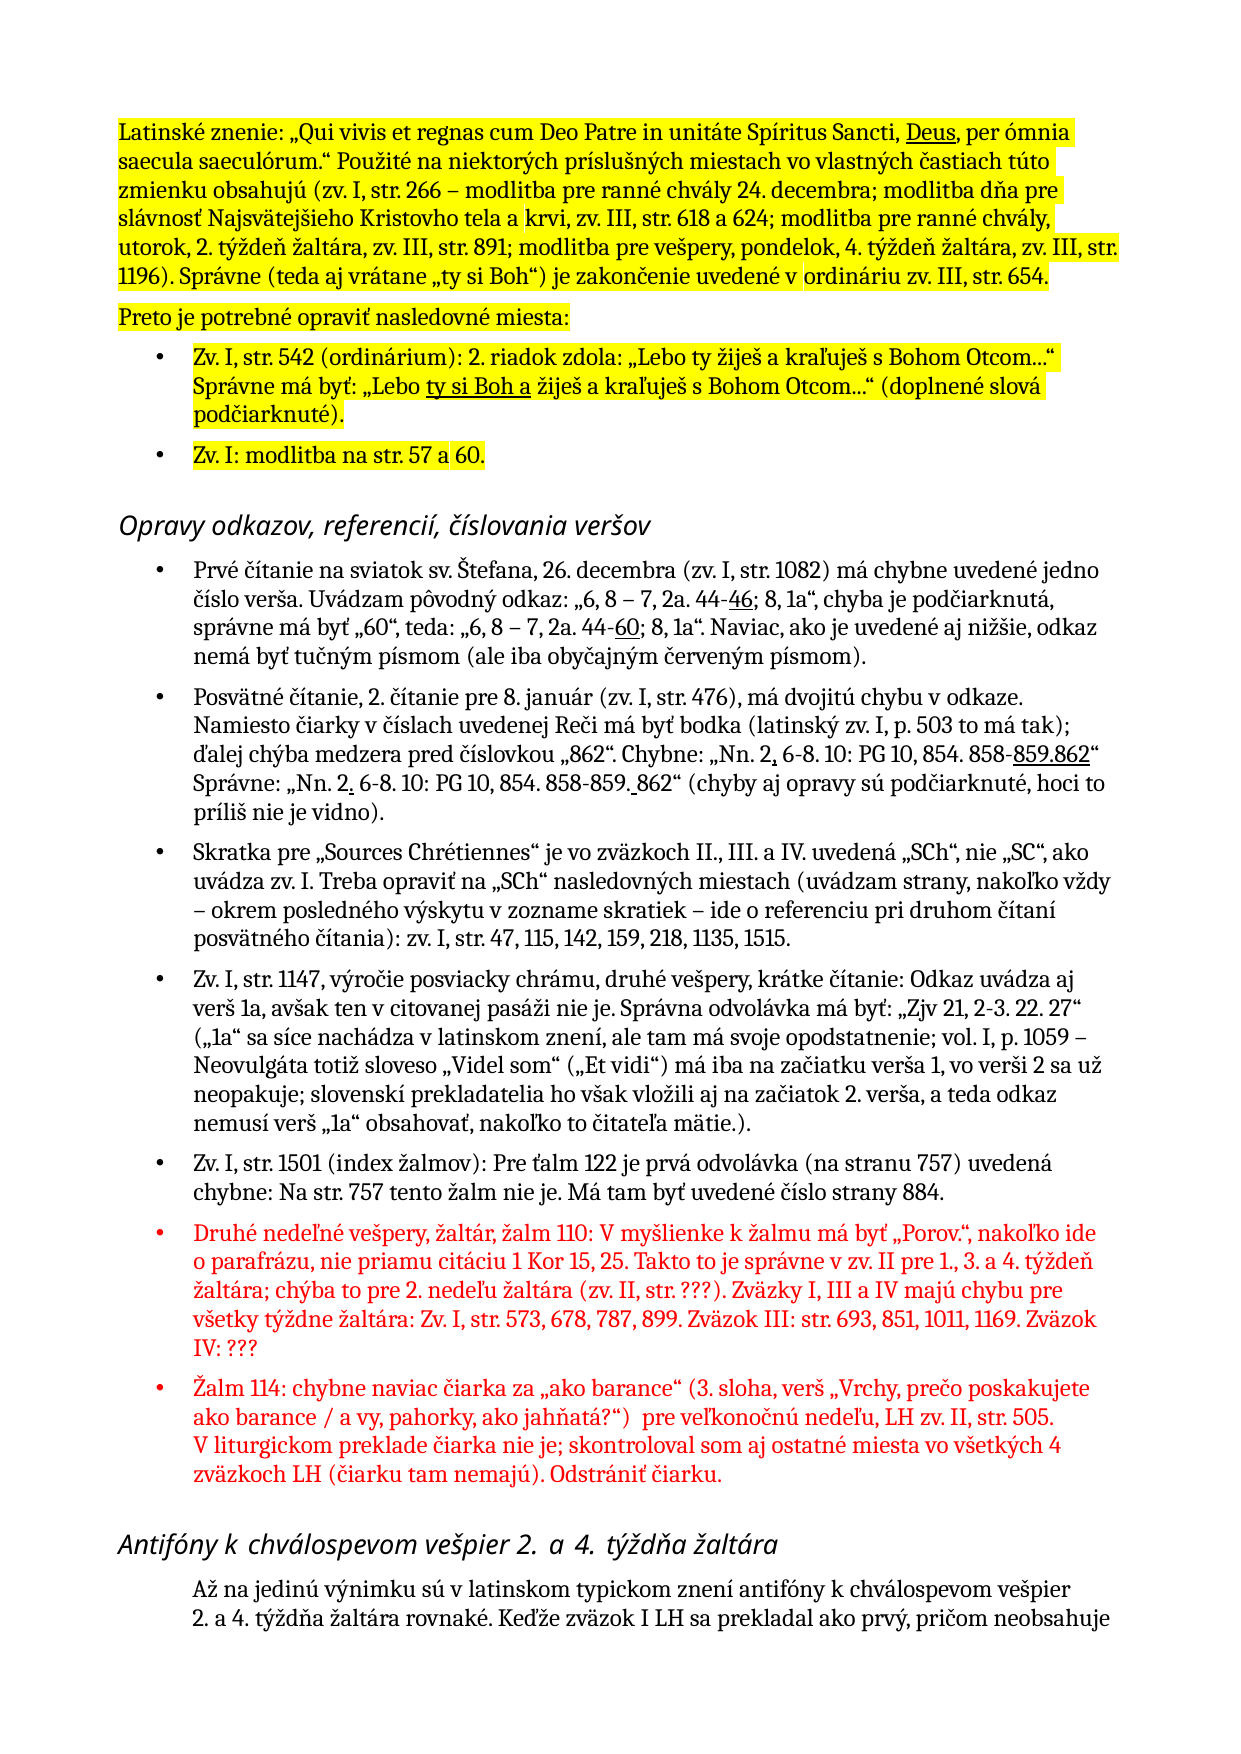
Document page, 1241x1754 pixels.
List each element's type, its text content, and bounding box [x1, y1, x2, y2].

text Až na jedinú výnimku sú v latinskom typickom znení antifóny k chválospevom vešpier 2. a 4. týždňa žaltára rovnaké. Keďže zväzok I LH sa prekladal ako prvý, pričom neobsahuje [192, 1575, 1122, 1633]
list Žalm 114: chybne naviac čiarka za „ako barance“ (3. sloha, verš „Vrchy, prečo poskakujete ako barance / a vy, pahorky, ako jahňatá?“) pre veľkonočnú nedeľu, LH zv. II, str. 505. V liturgickom preklade čiarka nie je; skontroloval som aj ostatné miesta vo všetkých 4 zväzkoch LH (čiarku tam nemajú). Odstrániť čiarku. [156, 1374, 1122, 1489]
text Latinské znenie: „Qui vivis et regnas cum Deo Patre in unitáte Spíritus Sancti, Deus, per ómnia saecula saeculórum.“ Použité na niektorých príslušných miestach vo vlastných častiach túto zmienku obsahujú (zv. I, str. 266 – modlitba pre ranné chvály 24. decembra; modlitba dňa pre slávnosť Najsvätejšieho Kristovho tela a krvi, zv. III, str. 618 a 624; modlitba pre ranné chvály, utorok, 2. týždeň žaltára, zv. III, str. 891; modlitba pre vešpery, pondelok, 4. týždeň žaltára, zv. III, str. 1196). Správne (teda aj vrátane „ty si Boh“) je zakončenie uvedené v ordináriu zv. III, str. 654. [118, 118, 1122, 291]
text Preto je potrebné opraviť nasledovné miesta: [118, 302, 1122, 331]
list Posvätné čítanie, 2. čítanie pre 8. január (zv. I, str. 476), má dvojitú chybu v odkaze. Namiesto čiarky v číslach uvedenej Reči má byť bodka (latinský zv. I, p. 503 to má tak); ďalej chýba medzera pred číslovkou „862“. Chybne: „Nn. 2, 6-8. 10: PG 10, 854. 858-859.862“ Správne: „Nn. 2. 6-8. 10: PG 10, 854. 858-859. 862“ (chyby aj opravy sú podčiarknuté, hoci to príliš nie je vidno). [156, 683, 1122, 826]
list Skratka pre „Sources Chrétiennes“ je vo zväzkoch II., III. a IV. uvedená „SCh“, nie „SC“, ako uvádza zv. I. Treba opraviť na „SCh“ nasledovných miestach (uvádzam strany, nakoľko vždy – okrem posledného výskytu v zozname skratiek – ide o referenciu pri druhom čítaní posvätného čítania): zv. I, str. 47, 115, 142, 159, 218, 1135, 1515. [156, 838, 1122, 953]
list Prvé čítanie na sviatok sv. Štefana, 26. decembra (zv. I, str. 1082) má chybne uvedené jedno číslo verša. Uvádzam pôvodný odkaz: „6, 8 – 7, 2a. 44-46; 8, 1a“, chyba je podčiarknutá, správne má byť „60“, teda: „6, 8 – 7, 2a. 44-60; 8, 1a“. Naviac, ako je uvedené aj nižšie, odkaz nemá byť tučným písmom (ale iba obyčajným červeným písmom). [156, 556, 1122, 671]
list Druhé nedeľné vešpery, žaltár, žalm 110: V myšlienke k žalmu má byť „Porov.“, nakoľko ide o parafrázu, nie priamu citáciu 1 Kor 15, 25. Takto to je správne v zv. II pre 1., 3. a 4. týždeň žaltára; chýba to pre 2. nedeľu žaltára (zv. II, str. ???). Zväzky I, III a IV majú chybu pre všetky týždne žaltára: Zv. I, str. 573, 678, 787, 899. Zväzok III: str. 693, 851, 1011, 1169. Zväzok IV: ??? [156, 1218, 1122, 1362]
list Zv. I, str. 1147, výročie posviacky chrámu, druhé vešpery, krátke čítanie: Odkaz uvádza aj verš 1a, avšak ten v citovanej pasáži nie je. Správna odvolávka má byť: „Zjv 21, 2-3. 22. 27“ („1a“ sa síce nachádza v latinskom znení, ale tam má svoje opodstatnenie; vol. I, p. 1059 – Neovulgáta totiž sloveso „Videl som“ („Et vidi“) má iba na začiatku verša 1, vo verši 2 sa už neopakuje; slovenskí prekladatelia ho však vložili aj na začiatok 2. verša, a teda odkaz nemusí verš „1a“ obsahovať, nakoľko to čitateľa mätie.). [156, 965, 1122, 1137]
list Zv. I, str. 1501 (index žalmov): Pre ťalm 122 je prvá odvolávka (na stranu 757) uvedená chybne: Na str. 757 tento žalm nie je. Má tam byť uvedené číslo strany 884. [156, 1149, 1122, 1207]
subtitle Antifóny k chválospevom vešpier 2. a 4. týždňa žaltára [118, 1526, 1122, 1563]
list Zv. I: modlitba na str. 57 a 60. [156, 441, 1122, 470]
subtitle Opravy odkazov, referencií, číslovania veršov [118, 506, 1122, 543]
list Zv. I, str. 542 (ordinárium): 2. riadok zdola: „Lebo ty žiješ a kraľuješ s Bohom Otcom...“ Správne má byť: „Lebo ty si Boh a žiješ a kraľuješ s Bohom Otcom...“ (doplnené slová podčiarknuté). [156, 343, 1122, 429]
